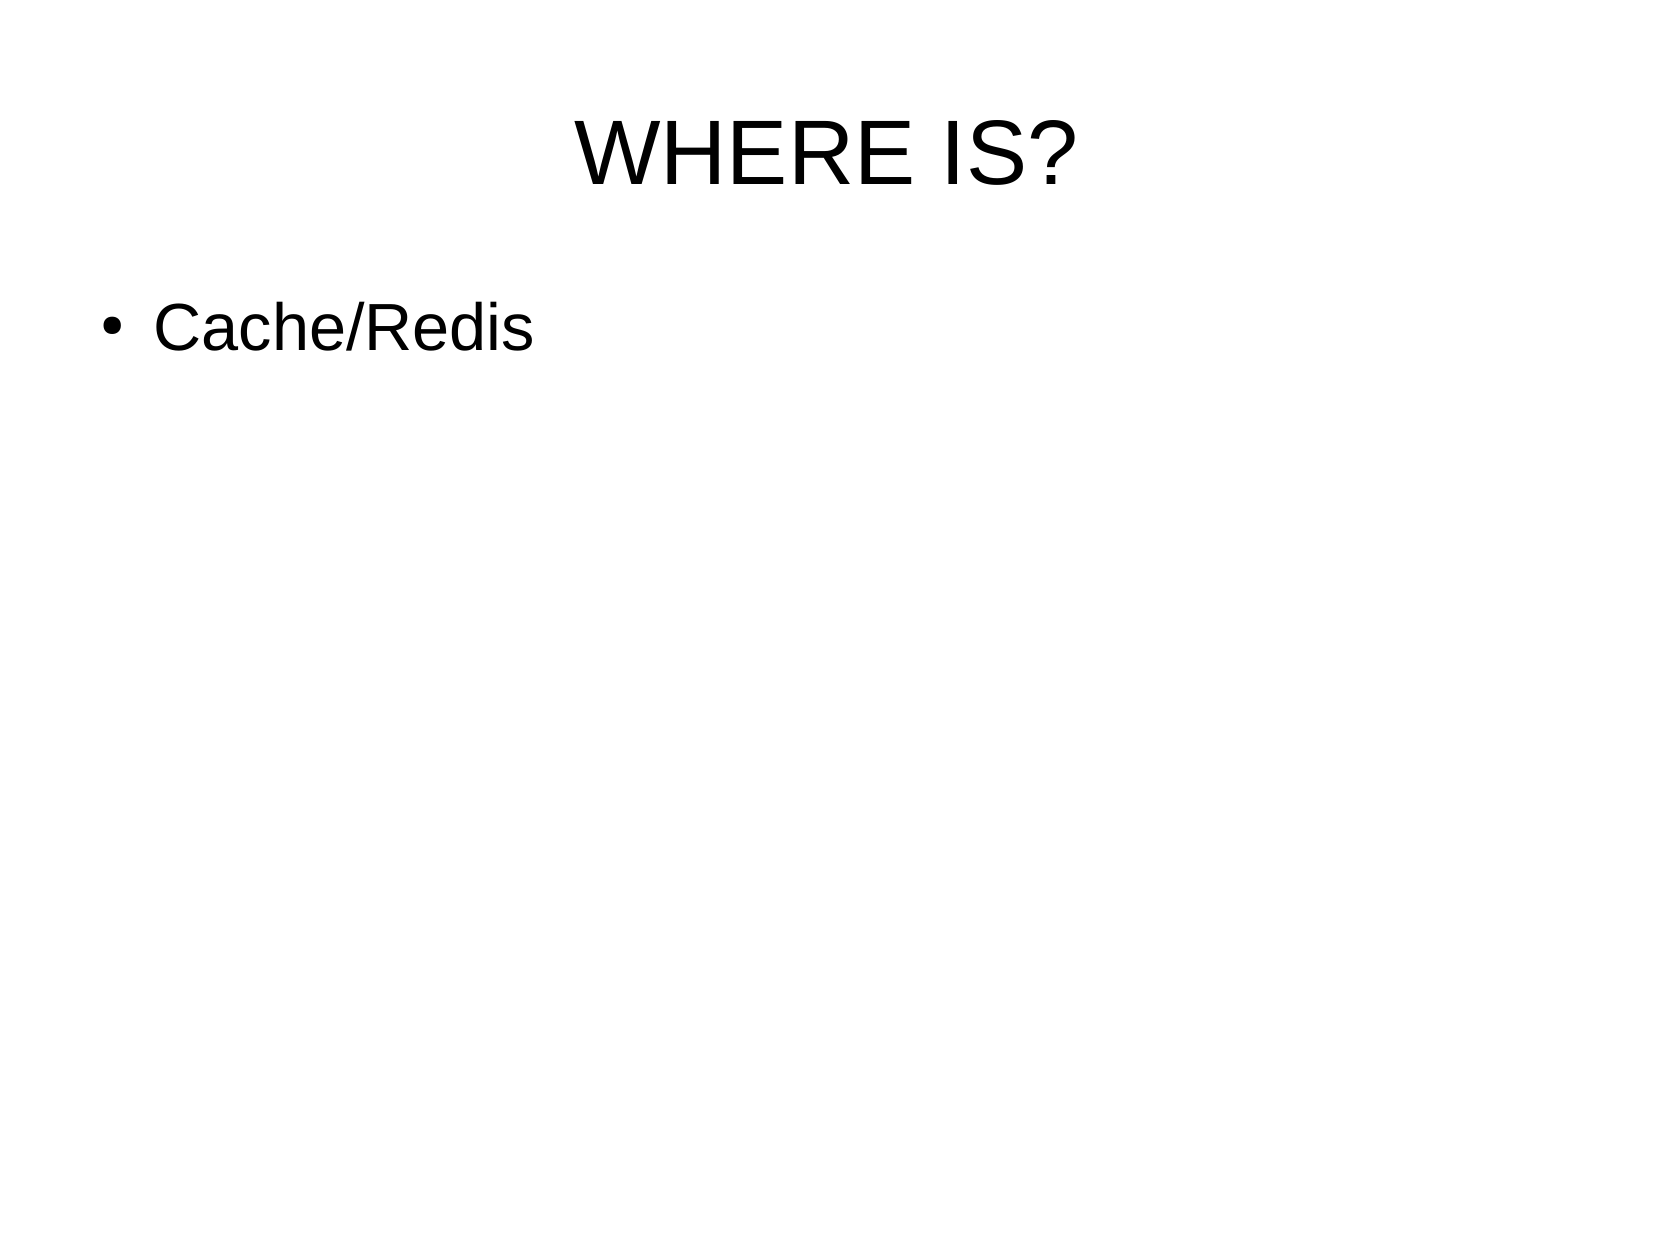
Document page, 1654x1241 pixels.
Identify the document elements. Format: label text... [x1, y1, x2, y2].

list Cache/Redis [82, 290, 1571, 1010]
title WHERE IS? [82, 49, 1571, 257]
